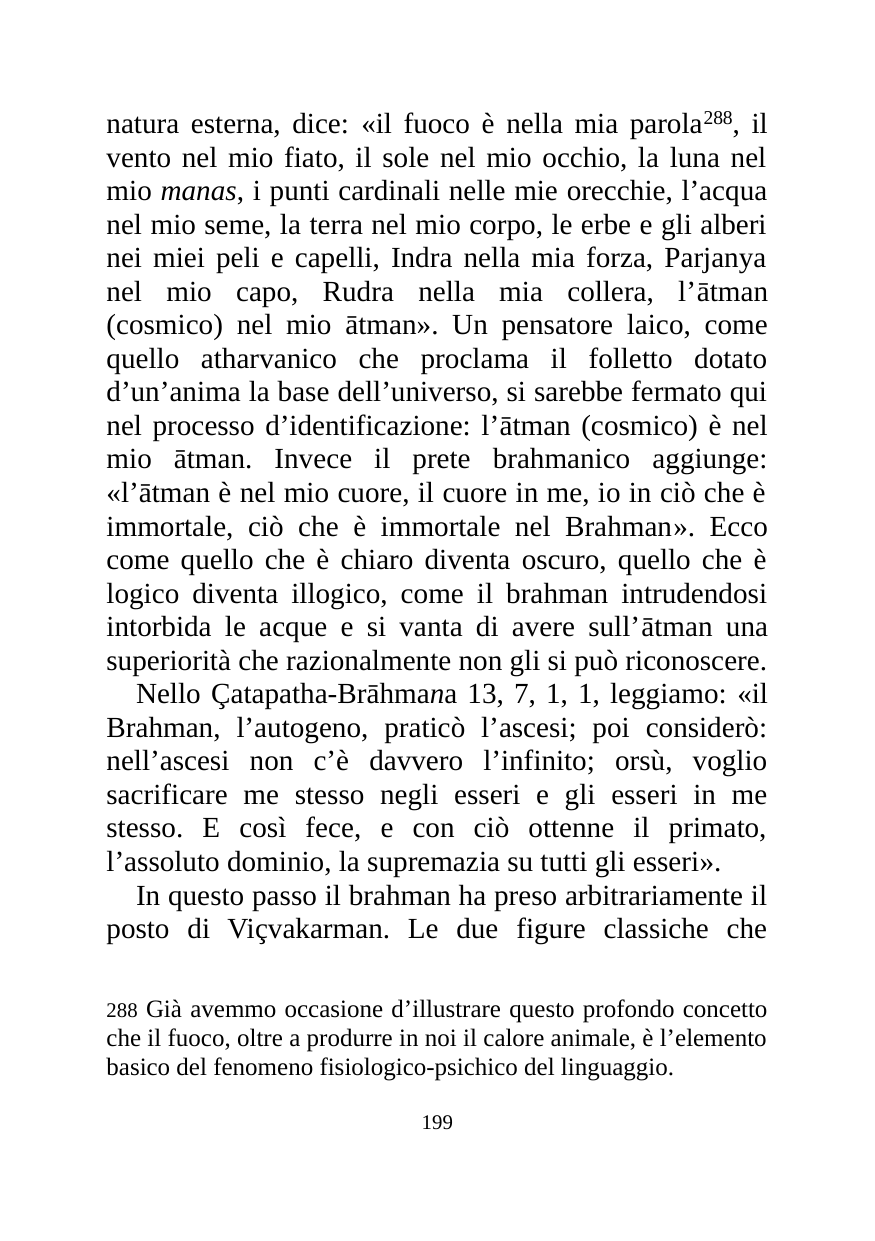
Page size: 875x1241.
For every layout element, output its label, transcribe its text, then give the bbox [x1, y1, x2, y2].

text Nello Çatapatha-Brāhmana 13, 7, 1, 1, leggiamo: «il Brahman, l’autogeno, praticò l’ascesi; poi considerò: nell’ascesi non c’è davvero l’infinito; orsù, voglio sacrificare me stesso negli esseri e gli esseri in me stesso. E così fece, e con ciò ottenne il primato, l’assoluto dominio, la supremazia su tutti gli esseri». [106, 676, 768, 878]
text In questo passo il brahman ha preso arbitrariamente il posto di Viçvakarman. Le due figure classiche che [106, 878, 768, 945]
text Già avemmo occasione d’illustrare questo profondo concetto che il fuoco, oltre a produrre in noi il calore animale, è l’elemento basico del fenomeno fisiologico-psichico del linguaggio. [106, 994, 768, 1080]
text natura esterna, dice: «il fuoco è nella mia parola, il vento nel mio fiato, il sole nel mio occhio, la luna nel mio manas, i punti cardinali nelle mie orecchie, l’acqua nel mio seme, la terra nel mio corpo, le erbe e gli alberi nei miei peli e capelli, Indra nella mia forza, Parjanya nel mio capo, Rudra nella mia collera, l’ātman (cosmico) nel mio ātman». Un pensatore laico, come quello atharvanico che proclama il folletto dotato d’un’anima la base dell’universo, si sarebbe fermato qui nel processo d’identificazione: l’ātman (cosmico) è nel mio ātman. Invece il prete brahmanico aggiunge: «l’ātman è nel mio cuore, il cuore in me, io in ciò che è immortale, ciò che è immortale nel Brahman». Ecco come quello che è chiaro diventa oscuro, quello che è logico diventa illogico, come il brahman intrudendosi intorbida le acque e si vanta di avere sull’ātman una superiorità che razionalmente non gli si può riconoscere. [106, 106, 768, 676]
